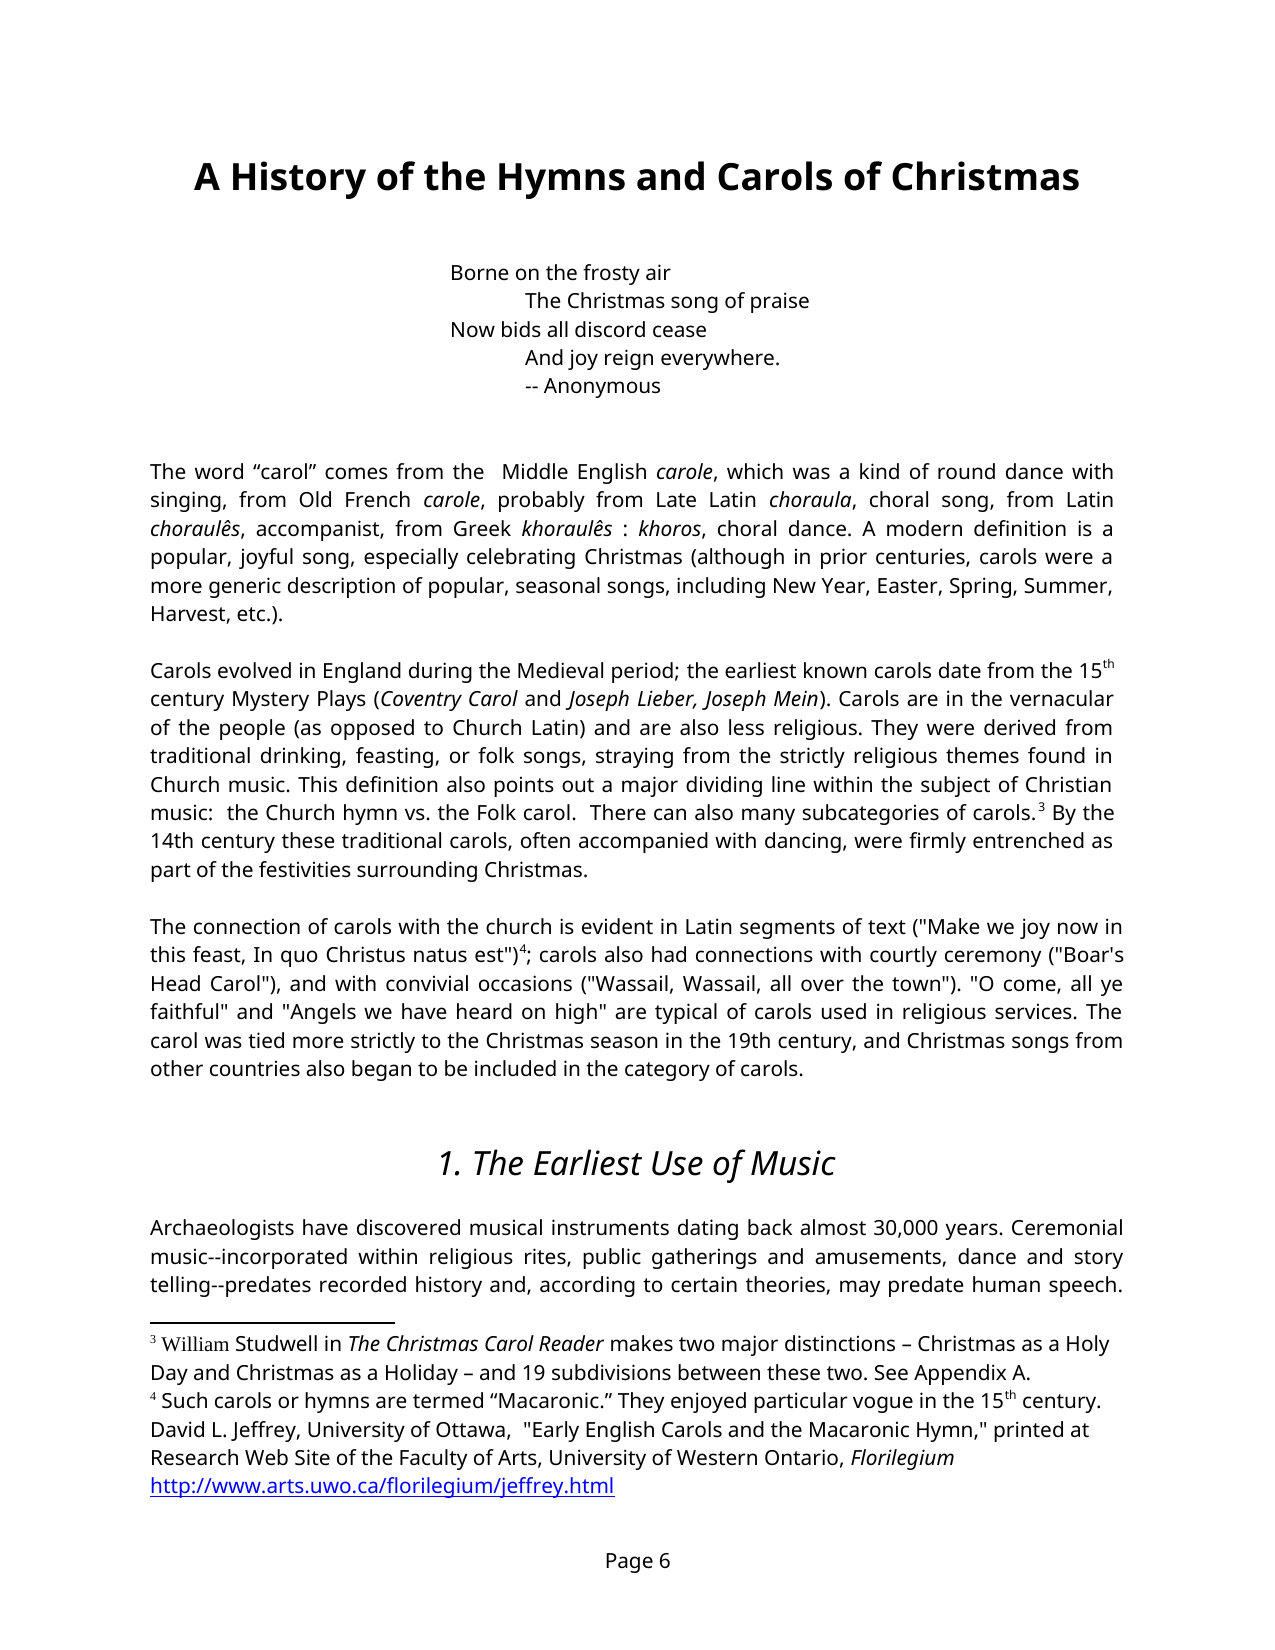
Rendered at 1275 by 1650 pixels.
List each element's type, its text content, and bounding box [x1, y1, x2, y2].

text William Studwell in The Christmas Carol Reader makes two major distinctions – Christmas as a Holy Day and Christmas as a Holiday – and 19 subdivisions between these two. See Appendix A. [150, 1329, 1125, 1386]
text Such carols or hymns are termed “Macaronic.” They enjoyed particular vogue in the 15th century. David L. Jeffrey, University of Ottawa, "Early English Carols and the Macaronic Hymn," printed at Research Web Site of the Faculty of Arts, University of Western Ontario, Florilegium http://www.arts.uwo.ca/florilegium/jeffrey.html [150, 1386, 1125, 1500]
text Carols evolved in England during the Medieval period; the earliest known carols date from the 15th century Mystery Plays (Coventry Carol and Joseph Lieber, Joseph Mein). Carols are in the vernacular of the people (as opposed to Church Latin) and are also less religious. They were derived from traditional drinking, feasting, or folk songs, straying from the strictly religious themes found in Church music. This definition also points out a major dividing line within the subject of Christian music: the Church hymn vs. the Folk carol. There can also many subcategories of carols. By the 14th century these traditional carols, often accompanied with dancing, were firmly entrenched as part of the festivities surrounding Christmas. [150, 656, 1114, 883]
text And joy reign everywhere. [450, 343, 1125, 372]
text Borne on the frosty air [450, 258, 1125, 286]
text A History of the Hymns and Carols of Christmas [150, 150, 1125, 201]
text -- Anonymous [450, 372, 1125, 400]
subtitle 1. The Earliest Use of Music [150, 1139, 1125, 1185]
text The connection of carols with the church is evident in Latin segments of text ("Make we joy now in this feast, In quo Christus natus est"); carols also had connections with courtly ceremony ("Boar's Head Carol"), and with convivial occasions ("Wassail, Wassail, all over the town"). "O come, all ye faithful" and "Angels we have heard on high" are typical of carols used in religious services. The carol was tied more strictly to the Christmas season in the 19th century, and Christmas songs from other countries also began to be included in the category of carols. [150, 912, 1125, 1083]
text Now bids all discord cease [450, 315, 1125, 343]
text Archaeologists have discovered musical instruments dating back almost 30,000 years. Ceremonial music--incorporated within religious rites, public gatherings and amusements, dance and story telling--predates recorded history and, according to certain theories, may predate human speech. [150, 1213, 1125, 1299]
text The Christmas song of praise [450, 286, 1125, 315]
text The word “carol” comes from the Middle English carole, which was a kind of round dance with singing, from Old French carole, probably from Late Latin choraula, choral song, from Latin choraulês, accompanist, from Greek khoraulês : khoros, choral dance. A modern definition is a popular, joyful song, especially celebrating Christmas (although in prior centuries, carols were a more generic description of popular, seasonal songs, including New Year, Easter, Spring, Summer, Harvest, etc.). [150, 457, 1114, 628]
